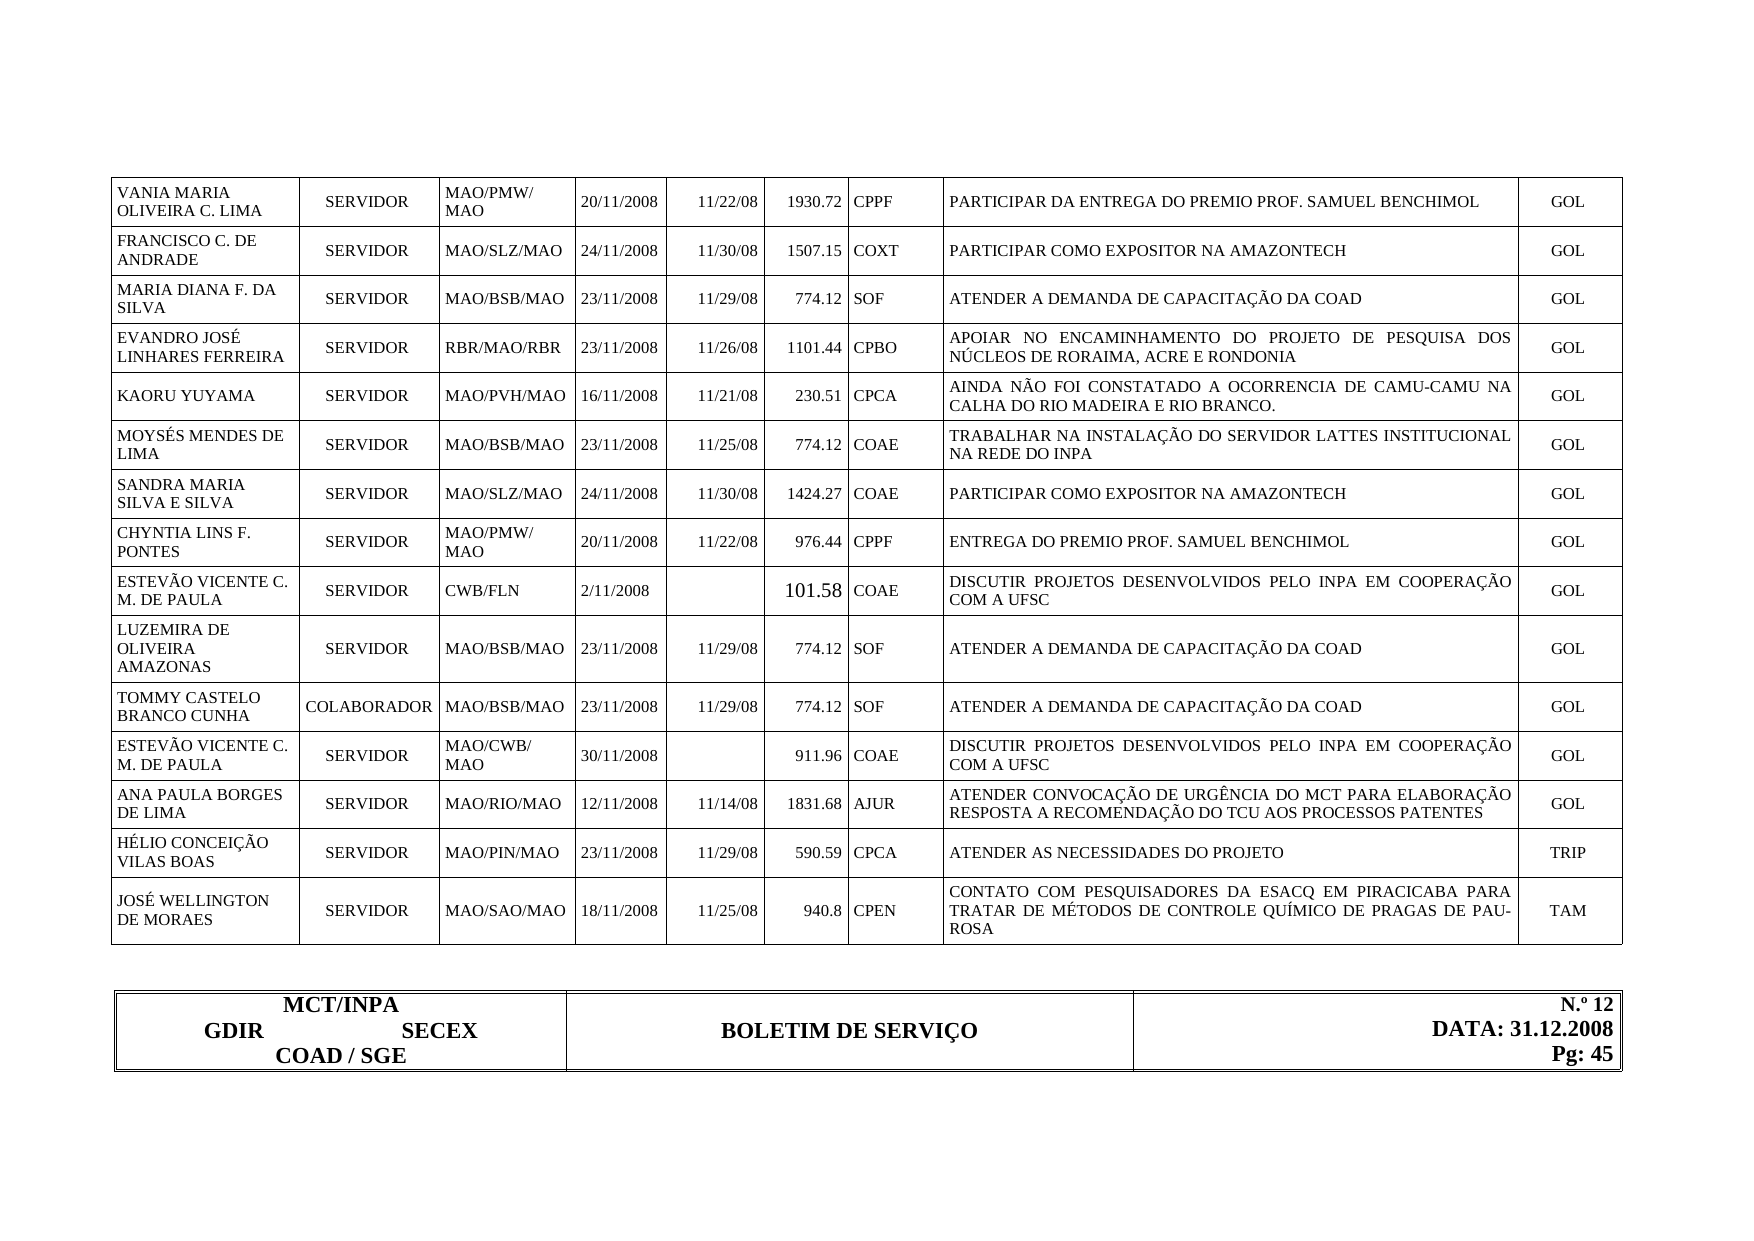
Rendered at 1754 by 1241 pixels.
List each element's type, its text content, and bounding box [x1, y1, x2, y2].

table_cell ATENDER A DEMANDA DE CAPACITAÇÃO DA COAD [944, 683, 1518, 731]
table_cell PARTICIPAR COMO EXPOSITOR NA AMAZONTECH [944, 227, 1518, 274]
table_cell AJUR [849, 781, 943, 828]
table_header GOL [1519, 178, 1622, 226]
table_cell HÉLIO CONCEIÇÃO VILAS BOAS [112, 829, 299, 877]
table_cell GOL [1519, 519, 1622, 566]
table_cell 25/11/08 [667, 878, 764, 944]
table_cell MARIA DIANA F. DA SILVA [112, 276, 299, 323]
table_cell GOL [1519, 373, 1622, 420]
table_cell MAO/CWB/MAO [440, 732, 575, 779]
table_cell COAE [849, 470, 943, 518]
table_cell [667, 732, 764, 779]
table_cell ATENDER AS NECESSIDADES DO PROJETO [944, 829, 1518, 877]
table_cell SERVIDOR [300, 519, 439, 566]
table_cell 590,59 [765, 829, 848, 877]
table_header 20/11/2008 [576, 178, 666, 226]
table_cell MAO/RIO/MAO [440, 781, 575, 828]
table_cell 20/11/2008 [576, 519, 666, 566]
table_cell GOL [1519, 470, 1622, 518]
table_cell 774,12 [765, 421, 848, 469]
table_cell COXT [849, 227, 943, 274]
table_cell MAO/BSB/MAO [440, 276, 575, 323]
table_cell GOL [1519, 683, 1622, 731]
table_header PARTICIPAR DA ENTREGA DO PREMIO PROF. SAMUEL BENCHIMOL [944, 178, 1518, 226]
table_cell GOL [1519, 567, 1622, 615]
table_cell GOL [1519, 421, 1622, 469]
table_cell DISCUTIR PROJETOS DESENVOLVIDOS PELO INPA EM COOPERAÇÃO COM A UFSC [944, 567, 1518, 615]
table_cell 23/11/2008 [576, 829, 666, 877]
table_cell SERVIDOR [300, 781, 439, 828]
table_cell 23/11/2008 [576, 616, 666, 682]
table_cell 940,8 [765, 878, 848, 944]
table_cell 23/11/2008 [576, 421, 666, 469]
table_cell SANDRA MARIA SILVA E SILVA [112, 470, 299, 518]
table_cell COAE [849, 732, 943, 779]
table_cell GOL [1519, 324, 1622, 372]
table_cell 774,12 [765, 683, 848, 731]
table_cell 774,12 [765, 616, 848, 682]
table_header 1930,72 [765, 178, 848, 226]
table_cell MAO/SAO/MAO [440, 878, 575, 944]
table_cell COAE [849, 421, 943, 469]
table_cell [667, 567, 764, 615]
table_cell PARTICIPAR COMO EXPOSITOR NA AMAZONTECH [944, 470, 1518, 518]
table_cell SOF [849, 276, 943, 323]
table_cell 22/11/08 [667, 519, 764, 566]
table_cell SERVIDOR [300, 470, 439, 518]
table_cell GOL [1519, 227, 1622, 274]
table_cell 24/11/2008 [576, 470, 666, 518]
table_cell KAORU YUYAMA [112, 373, 299, 420]
table_cell MOYSÉS MENDES DE LIMA [112, 421, 299, 469]
table_cell 30/11/08 [667, 227, 764, 274]
table_cell GOL [1519, 732, 1622, 779]
table_cell MAO/BSB/MAO [440, 683, 575, 731]
table_cell MAO/SLZ/MAO [440, 470, 575, 518]
table_cell CPPF [849, 519, 943, 566]
table_cell 230,51 [765, 373, 848, 420]
table_cell COLABORADOR [300, 683, 439, 731]
table_cell CHYNTIA LINS F. PONTES [112, 519, 299, 566]
table_cell TAM [1519, 878, 1622, 944]
table_cell CONTATO COM PESQUISADORES DA ESACQ EM PIRACICABA PARA TRATAR DE MÉTODOS DE CONTROLE QUÍMICO DE PRAGAS DE PAU-ROSA [944, 878, 1518, 944]
table_cell MAO/BSB/MAO [440, 616, 575, 682]
table_cell 1831,68 [765, 781, 848, 828]
table_cell MAO/PVH/MAO [440, 373, 575, 420]
table_cell FRANCISCO C. DE ANDRADE [112, 227, 299, 274]
table_cell AINDA NÃO FOI CONSTATADO A OCORRENCIA DE CAMU-CAMU NA CALHA DO RIO MADEIRA E RIO BRANCO. [944, 373, 1518, 420]
table_cell 26/11/08 [667, 324, 764, 372]
table_header MAO/PMW/MAO [440, 178, 575, 226]
table_cell RBR/MAO/RBR [440, 324, 575, 372]
table_cell 18/11/2008 [576, 878, 666, 944]
table_cell 29/11/08 [667, 616, 764, 682]
table_cell ATENDER CONVOCAÇÃO DE URGÊNCIA DO MCT PARA ELABORAÇÃO RESPOSTA A RECOMENDAÇÃO DO TCU AOS PROCESSOS PATENTES [944, 781, 1518, 828]
table_cell SERVIDOR [300, 732, 439, 779]
table_cell 1101,44 [765, 324, 848, 372]
table_header BOLETIM DE SERVIÇO [567, 994, 1133, 1069]
table_cell 911,96 [765, 732, 848, 779]
table_cell ESTEVÃO VICENTE C. M. DE PAULA [112, 567, 299, 615]
table_cell SERVIDOR [300, 878, 439, 944]
table_cell SERVIDOR [300, 276, 439, 323]
table_cell 25/11/08 [667, 421, 764, 469]
table_cell 976,44 [765, 519, 848, 566]
table_cell 30/11/08 [667, 470, 764, 518]
table_cell ATENDER A DEMANDA DE CAPACITAÇÃO DA COAD [944, 276, 1518, 323]
table_cell 29/11/08 [667, 829, 764, 877]
table_cell 12/11/2008 [576, 781, 666, 828]
table_cell SERVIDOR [300, 227, 439, 274]
table_cell 16/11/2008 [576, 373, 666, 420]
table_cell GOL [1519, 276, 1622, 323]
table_cell 23/11/2008 [576, 683, 666, 731]
table_cell 29/11/08 [667, 276, 764, 323]
table_cell SERVIDOR [300, 829, 439, 877]
table_cell SERVIDOR [300, 616, 439, 682]
table_cell MAO/PMW/MAO [440, 519, 575, 566]
table_cell MAO/BSB/MAO [440, 421, 575, 469]
table_cell ATENDER A DEMANDA DE CAPACITAÇÃO DA COAD [944, 616, 1518, 682]
table_cell TOMMY CASTELO BRANCO CUNHA [112, 683, 299, 731]
table_cell COAE [849, 567, 943, 615]
table_cell SERVIDOR [300, 567, 439, 615]
table_cell SERVIDOR [300, 373, 439, 420]
table_header MCT/INPA GDIR SECEX COAD / SGE [117, 994, 566, 1069]
table_cell DISCUTIR PROJETOS DESENVOLVIDOS PELO INPA EM COOPERAÇÃO COM A UFSC [944, 732, 1518, 779]
table_cell SERVIDOR [300, 324, 439, 372]
table_cell 30/11/2008 [576, 732, 666, 779]
table_cell 101,58 [765, 567, 848, 615]
table_cell SERVIDOR [300, 421, 439, 469]
table_cell 29/11/08 [667, 683, 764, 731]
table_cell CPEN [849, 878, 943, 944]
table_cell TRIP [1519, 829, 1622, 877]
table_cell 23/11/2008 [576, 324, 666, 372]
table_cell GOL [1519, 781, 1622, 828]
table_cell ESTEVÃO VICENTE C. M. DE PAULA [112, 732, 299, 779]
table_cell 2/11/2008 [576, 567, 666, 615]
table_cell TRABALHAR NA INSTALAÇÃO DO SERVIDOR LATTES INSTITUCIONAL NA REDE DO INPA [944, 421, 1518, 469]
table_cell 21/11/08 [667, 373, 764, 420]
table_header SERVIDOR [300, 178, 439, 226]
table_cell GOL [1519, 616, 1622, 682]
table_cell MAO/PIN/MAO [440, 829, 575, 877]
table_cell CPCA [849, 373, 943, 420]
table_cell LUZEMIRA DE OLIVEIRA AMAZONAS [112, 616, 299, 682]
table_cell MAO/SLZ/MAO [440, 227, 575, 274]
table_header N.º 12 DATA: 31.12.2008 Pg: 45 [1134, 994, 1620, 1069]
table_header VANIA MARIA OLIVEIRA C. LIMA [112, 178, 299, 226]
table_cell 1424,27 [765, 470, 848, 518]
table_cell CPCA [849, 829, 943, 877]
table_cell ANA PAULA BORGES DE LIMA [112, 781, 299, 828]
table_cell 23/11/2008 [576, 276, 666, 323]
table_cell 1507,15 [765, 227, 848, 274]
table_cell 24/11/2008 [576, 227, 666, 274]
table_cell APOIAR NO ENCAMINHAMENTO DO PROJETO DE PESQUISA DOS NÚCLEOS DE RORAIMA, ACRE E RONDONIA [944, 324, 1518, 372]
table_cell JOSÉ WELLINGTON DE MORAES [112, 878, 299, 944]
table_header CPPF [849, 178, 943, 226]
table_cell CWB/FLN [440, 567, 575, 615]
table_cell ENTREGA DO PREMIO PROF. SAMUEL BENCHIMOL [944, 519, 1518, 566]
table_header 22/11/08 [667, 178, 764, 226]
table_cell SOF [849, 683, 943, 731]
table_cell 774,12 [765, 276, 848, 323]
table_cell 14/11/08 [667, 781, 764, 828]
table_cell SOF [849, 616, 943, 682]
table_cell CPBO [849, 324, 943, 372]
table_cell EVANDRO JOSÉ LINHARES FERREIRA [112, 324, 299, 372]
